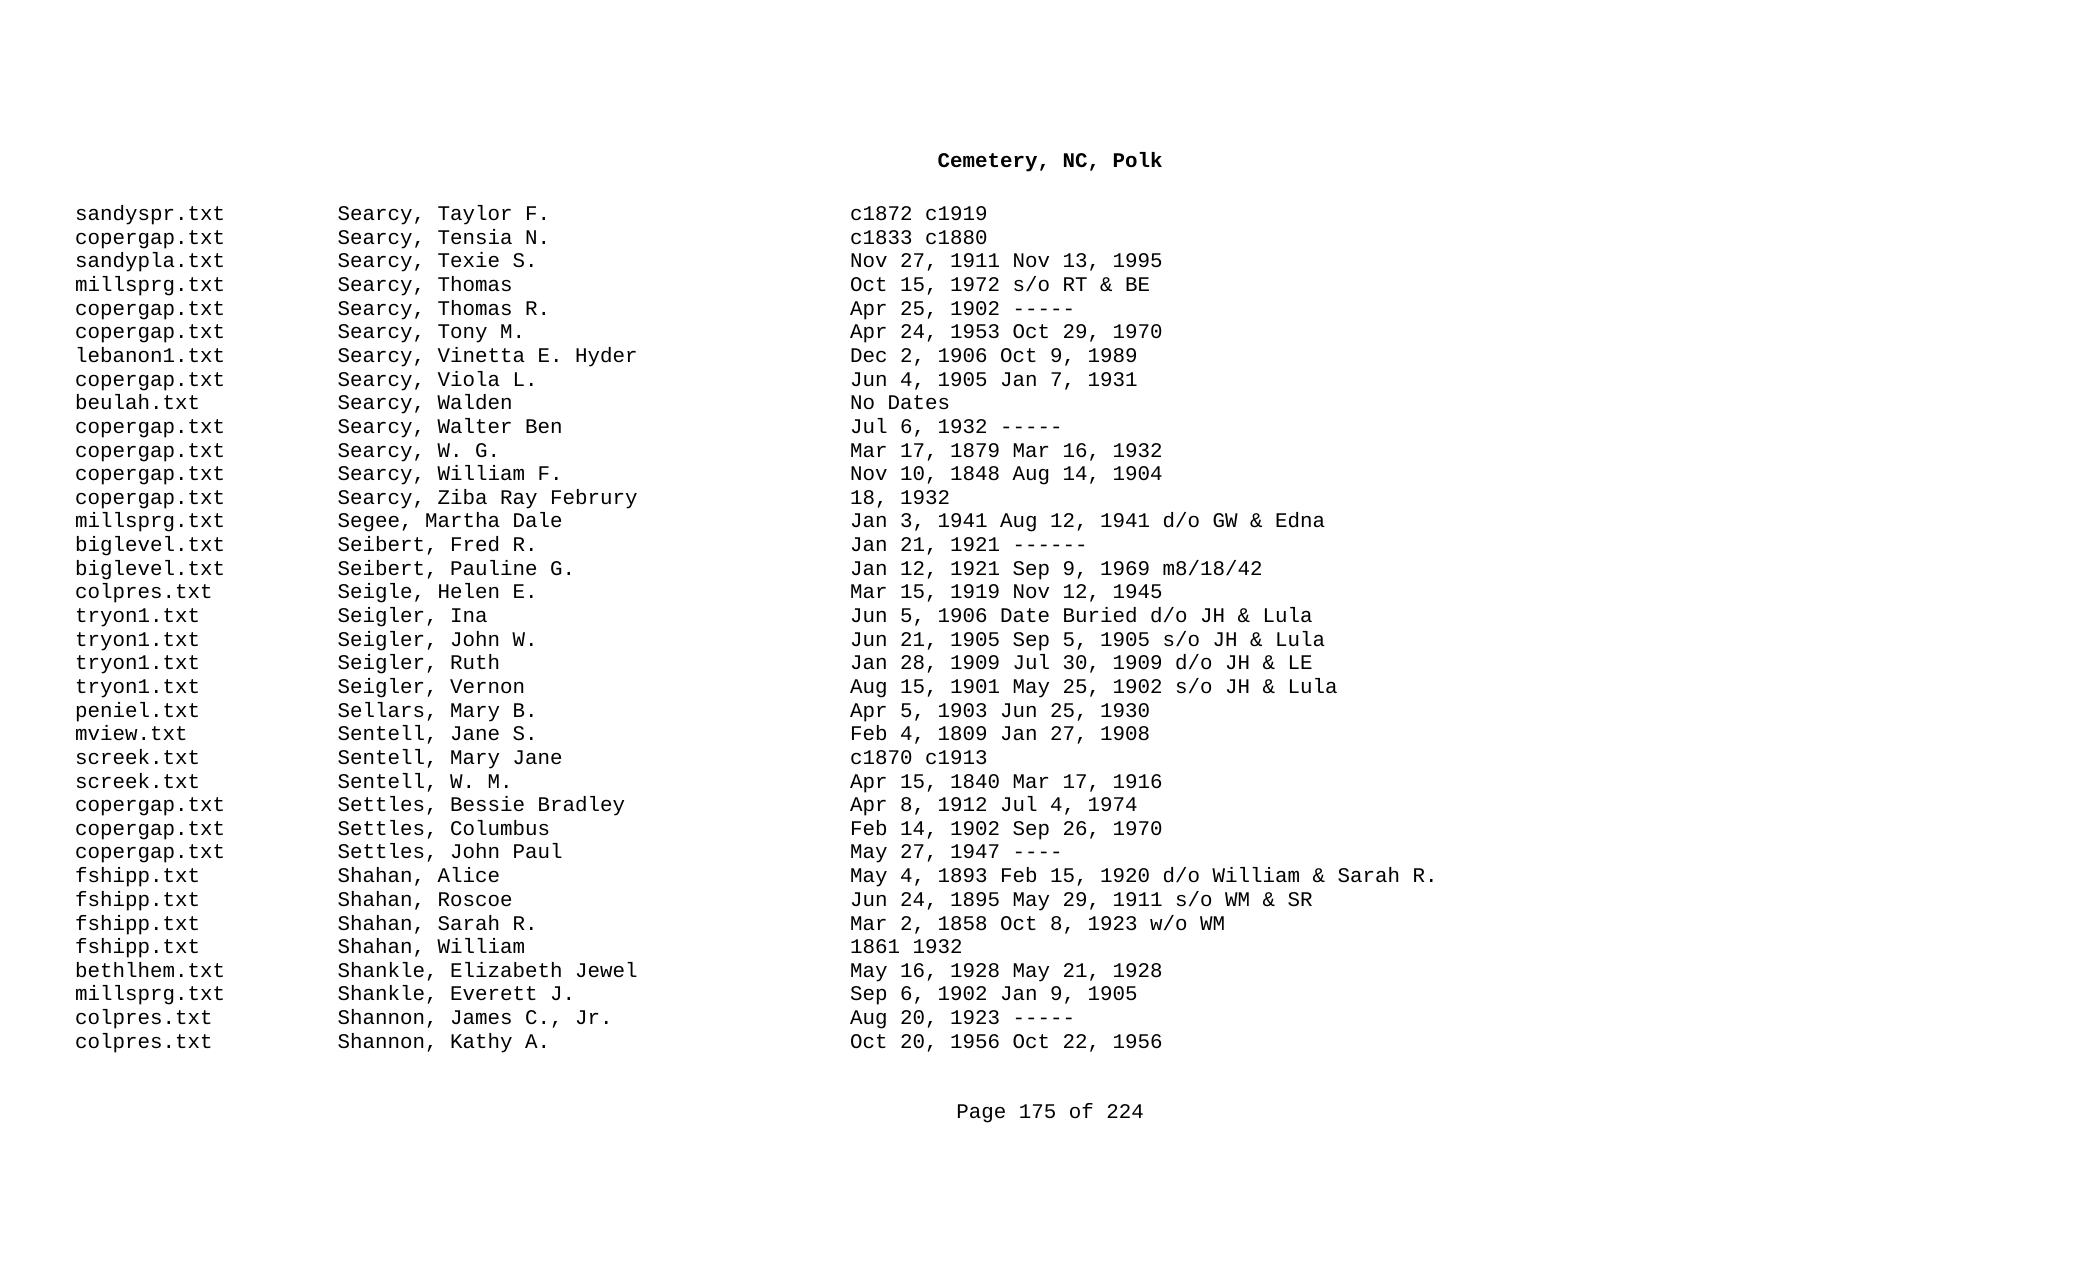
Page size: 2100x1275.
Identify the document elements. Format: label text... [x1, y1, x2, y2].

text fshipp.txt Shahan, Roscoe Jun 24, 1895 May 29, 1911 s/o WM & SR [75, 889, 2025, 912]
text peniel.txt Sellars, Mary B. Apr 5, 1903 Jun 25, 1930 [75, 700, 2025, 723]
text copergap.txt Searcy, Walter Ben Jul 6, 1932 ----- [75, 416, 2025, 439]
text sandyspr.txt Searcy, Taylor F. c1872 c1919 [75, 203, 2025, 227]
text colpres.txt Shannon, James C., Jr. Aug 20, 1923 ----- [75, 1007, 2025, 1031]
text tryon1.txt Seigler, Vernon Aug 15, 1901 May 25, 1902 s/o JH & Lula [75, 676, 2025, 700]
text beulah.txt Searcy, Walden No Dates [75, 392, 2025, 416]
text copergap.txt Searcy, William F. Nov 10, 1848 Aug 14, 1904 [75, 463, 2025, 487]
text tryon1.txt Seigler, John W. Jun 21, 1905 Sep 5, 1905 s/o JH & Lula [75, 629, 2025, 652]
text fshipp.txt Shahan, William 1861 1932 [75, 936, 2025, 960]
text tryon1.txt Seigler, Ruth Jan 28, 1909 Jul 30, 1909 d/o JH & LE [75, 652, 2025, 676]
text copergap.txt Searcy, Tony M. Apr 24, 1953 Oct 29, 1970 [75, 321, 2025, 345]
text copergap.txt Settles, Columbus Feb 14, 1902 Sep 26, 1970 [75, 818, 2025, 842]
text copergap.txt Searcy, Viola L. Jun 4, 1905 Jan 7, 1931 [75, 369, 2025, 392]
text tryon1.txt Seigler, Ina Jun 5, 1906 Date Buried d/o JH & Lula [75, 605, 2025, 629]
text mview.txt Sentell, Jane S. Feb 4, 1809 Jan 27, 1908 [75, 723, 2025, 747]
text screek.txt Sentell, W. M. Apr 15, 1840 Mar 17, 1916 [75, 771, 2025, 794]
text copergap.txt Settles, Bessie Bradley Apr 8, 1912 Jul 4, 1974 [75, 794, 2025, 818]
text millsprg.txt Searcy, Thomas Oct 15, 1972 s/o RT & BE [75, 274, 2025, 298]
text lebanon1.txt Searcy, Vinetta E. Hyder Dec 2, 1906 Oct 9, 1989 [75, 345, 2025, 369]
text fshipp.txt Shahan, Sarah R. Mar 2, 1858 Oct 8, 1923 w/o WM [75, 912, 2025, 936]
text bethlhem.txt Shankle, Elizabeth Jewel May 16, 1928 May 21, 1928 [75, 960, 2025, 983]
text biglevel.txt Seibert, Pauline G. Jan 12, 1921 Sep 9, 1969 m8/18/42 [75, 558, 2025, 581]
text copergap.txt Searcy, Ziba Ray Februry 18, 1932 [75, 487, 2025, 511]
text millsprg.txt Shankle, Everett J. Sep 6, 1902 Jan 9, 1905 [75, 983, 2025, 1007]
text copergap.txt Searcy, W. G. Mar 17, 1879 Mar 16, 1932 [75, 439, 2025, 463]
text copergap.txt Searcy, Thomas R. Apr 25, 1902 ----- [75, 298, 2025, 321]
text copergap.txt Settles, John Paul May 27, 1947 ---- [75, 842, 2025, 865]
text copergap.txt Searcy, Tensia N. c1833 c1880 [75, 227, 2025, 250]
text biglevel.txt Seibert, Fred R. Jan 21, 1921 ------ [75, 534, 2025, 558]
text colpres.txt Seigle, Helen E. Mar 15, 1919 Nov 12, 1945 [75, 581, 2025, 605]
text colpres.txt Shannon, Kathy A. Oct 20, 1956 Oct 22, 1956 [75, 1031, 2025, 1054]
text fshipp.txt Shahan, Alice May 4, 1893 Feb 15, 1920 d/o William & Sarah R. [75, 865, 2025, 889]
text screek.txt Sentell, Mary Jane c1870 c1913 [75, 747, 2025, 771]
text sandypla.txt Searcy, Texie S. Nov 27, 1911 Nov 13, 1995 [75, 250, 2025, 274]
text millsprg.txt Segee, Martha Dale Jan 3, 1941 Aug 12, 1941 d/o GW & Edna [75, 511, 2025, 534]
